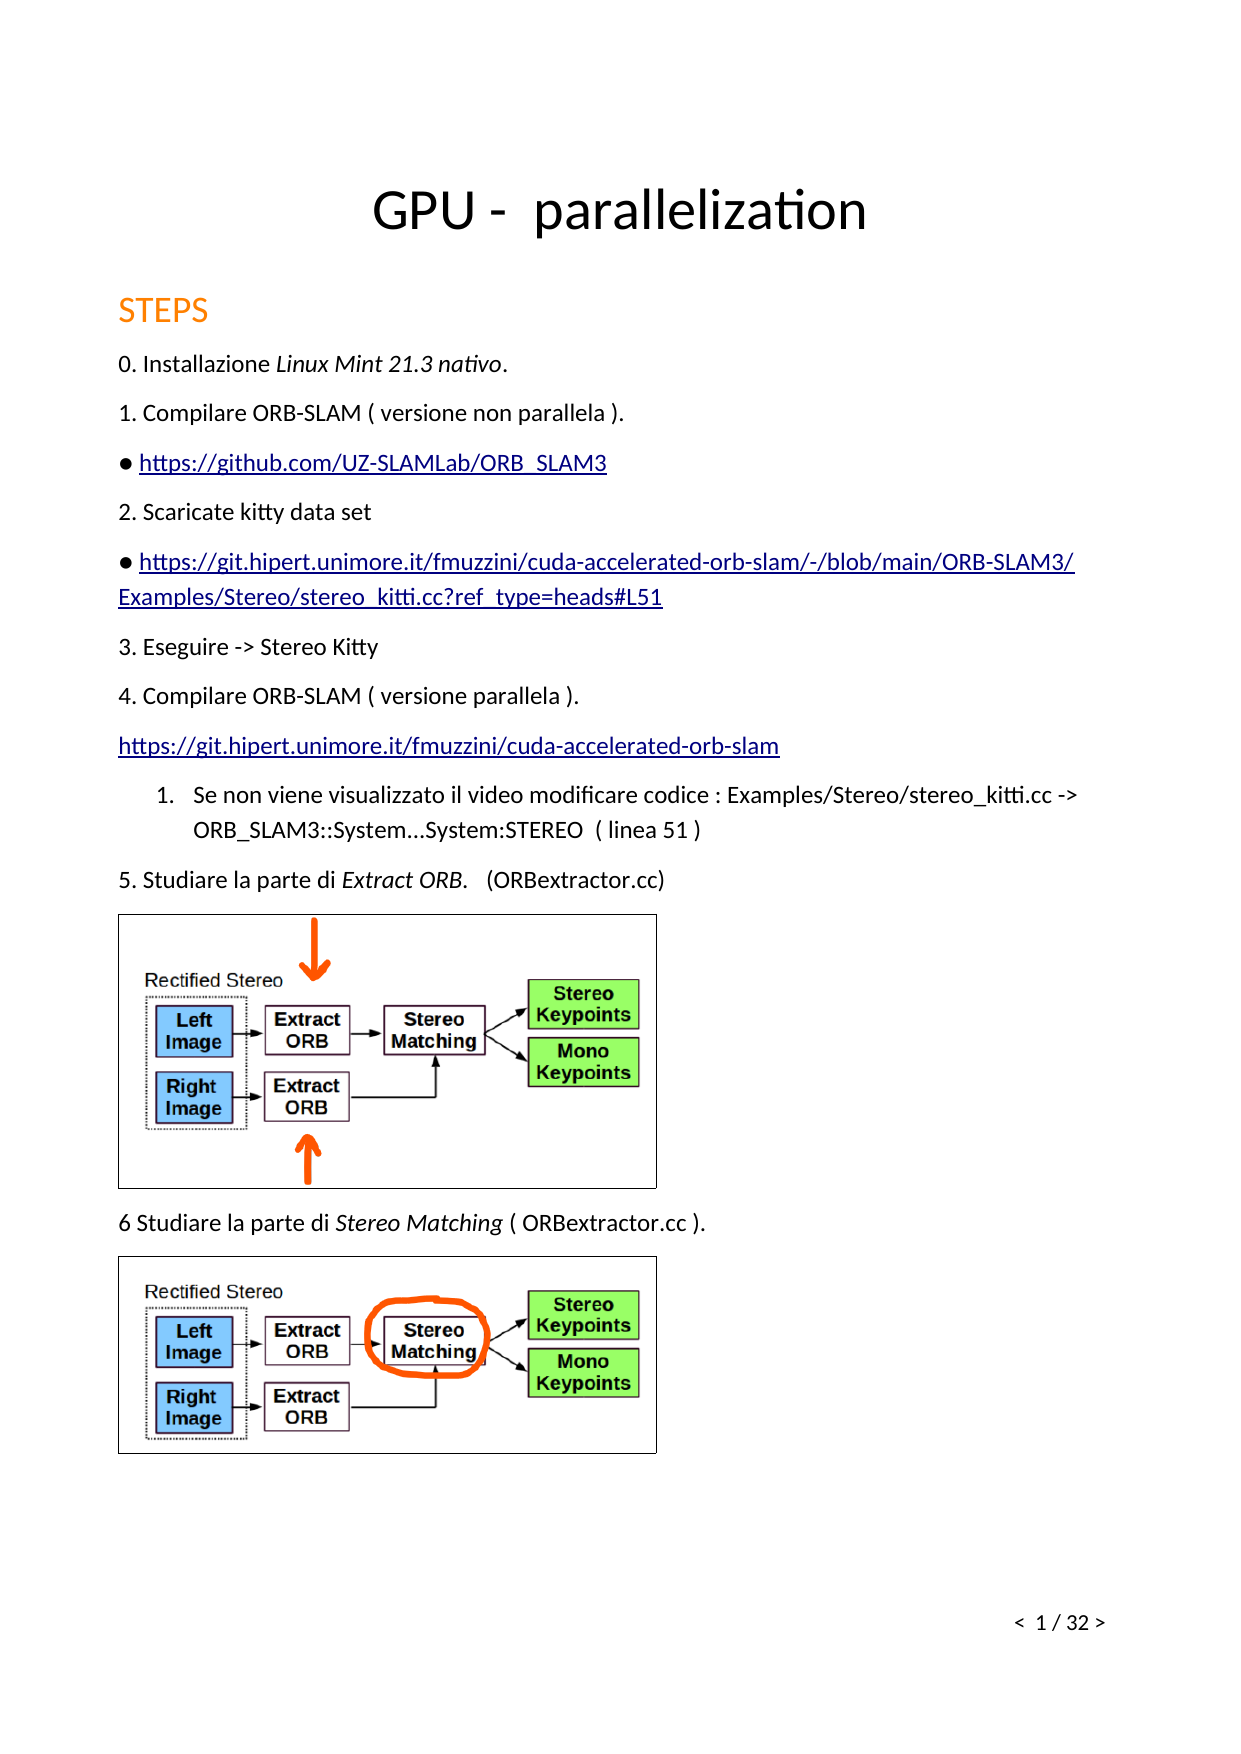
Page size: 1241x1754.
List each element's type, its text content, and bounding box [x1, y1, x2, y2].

text 3. Eseguire -> Stereo Kitty [118, 631, 1122, 661]
picture [121, 916, 654, 1185]
text 6 Studiare la parte di Stereo Matching ( ORBextractor.cc ). [118, 1207, 1122, 1237]
picture [121, 1259, 654, 1450]
subtitle STEPS [118, 286, 1122, 332]
title GPU - parallelization [118, 173, 1122, 244]
text 5. Studiare la parte di Extract ORB. (ORBextractor.cc) [118, 864, 1122, 894]
text 0. Installazione Linux Mint 21.3 nativo. [118, 348, 1122, 378]
text 4. Compilare ORB-SLAM ( versione parallela ). [118, 680, 1122, 711]
list Se non viene visualizzato il video modificare codice : Examples/Stereo/stereo_kitti.cc -> ORB_SLAM3::System...System:STEREO ( linea 51 ) [156, 779, 1122, 845]
text 2. Scaricate kitty data set [118, 496, 1122, 527]
text https://git.hipert.unimore.it/fmuzzini/cuda-accelerated-orb-slam [118, 730, 1122, 760]
text 1. Compilare ORB-SLAM ( versione non parallela ). [118, 397, 1122, 428]
text ● https://git.hipert.unimore.it/fmuzzini/cuda-accelerated-orb-slam/-/blob/main/ORB-SLAM3/Examples/Stereo/stereo_kitti.cc?ref_type=heads#L51 [118, 546, 1122, 612]
text ● https://github.com/UZ-SLAMLab/ORB_SLAM3 [118, 447, 1122, 477]
